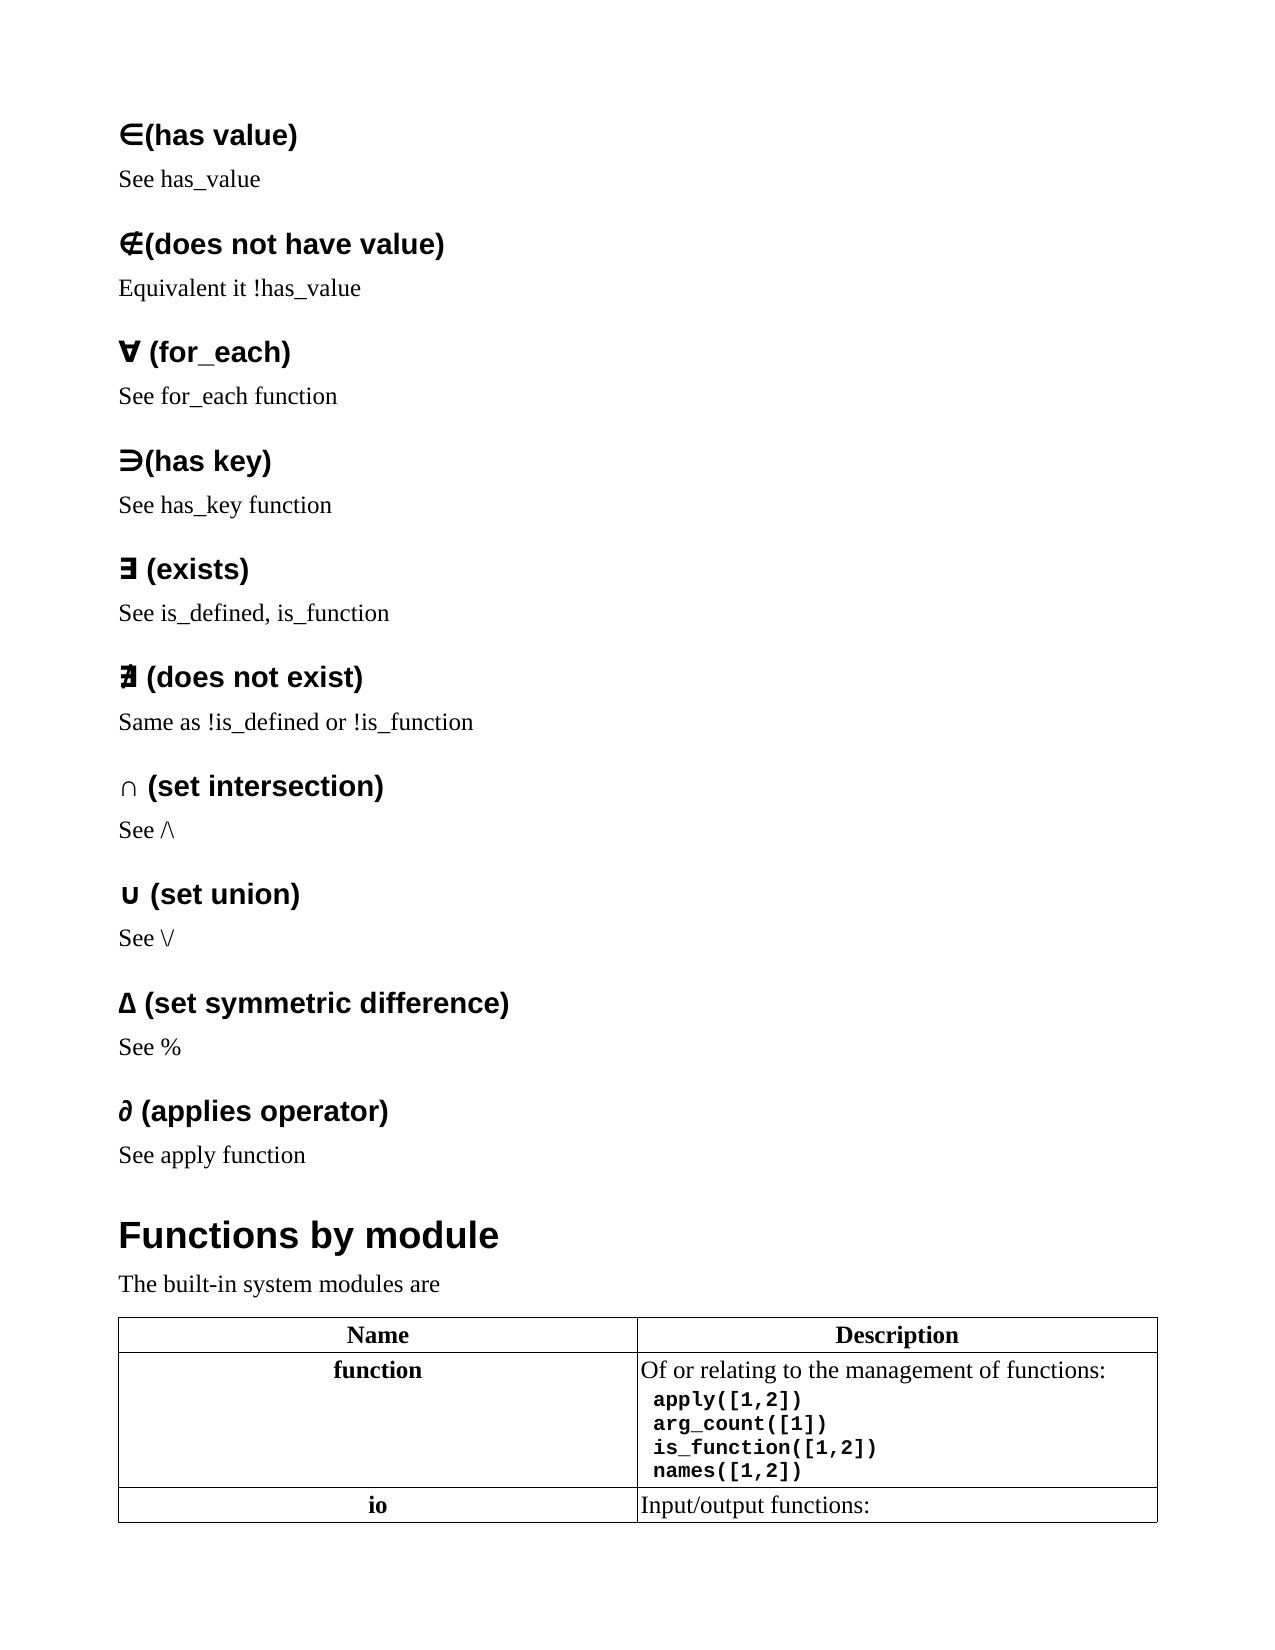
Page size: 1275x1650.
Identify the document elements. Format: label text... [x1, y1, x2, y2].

text See has_value [118, 164, 1157, 193]
subtitle Functions by module [118, 1213, 1157, 1257]
table_header Name [119, 1318, 637, 1352]
text See apply function [118, 1140, 1157, 1169]
table_header Description [638, 1318, 1157, 1352]
subtitle ∂ (applies operator) [118, 1094, 1157, 1128]
table_cell Of or relating to the management of functions: apply([1,2]) arg_count([1]) is_function([1,2]) names([1,2]) [638, 1353, 1157, 1487]
subtitle ∄ (does not exist) [118, 660, 1157, 694]
text See \/ [118, 923, 1157, 952]
subtitle ∈(has value) [118, 118, 1157, 152]
subtitle ∋(has key) [118, 443, 1157, 477]
table_cell io [119, 1488, 637, 1522]
subtitle ∩ (set intersection) [118, 769, 1157, 802]
text See /\ [118, 815, 1157, 844]
subtitle ∆ (set symmetric difference) [118, 986, 1157, 1019]
text Same as !is_defined or !is_function [118, 707, 1157, 735]
subtitle ∃ (exists) [118, 552, 1157, 586]
text Equivalent it !has_value [118, 273, 1157, 302]
text See for_each function [118, 381, 1157, 410]
subtitle ∉(does not have value) [118, 227, 1157, 260]
text See % [118, 1032, 1157, 1061]
subtitle ∪ (set union) [118, 877, 1157, 911]
subtitle ∀ (for_each) [118, 335, 1157, 369]
table_cell function [119, 1353, 637, 1487]
text See is_defined, is_function [118, 598, 1157, 627]
table_cell Input/output functions: [638, 1488, 1157, 1522]
text The built-in system modules are [118, 1269, 1157, 1298]
text See has_key function [118, 490, 1157, 518]
